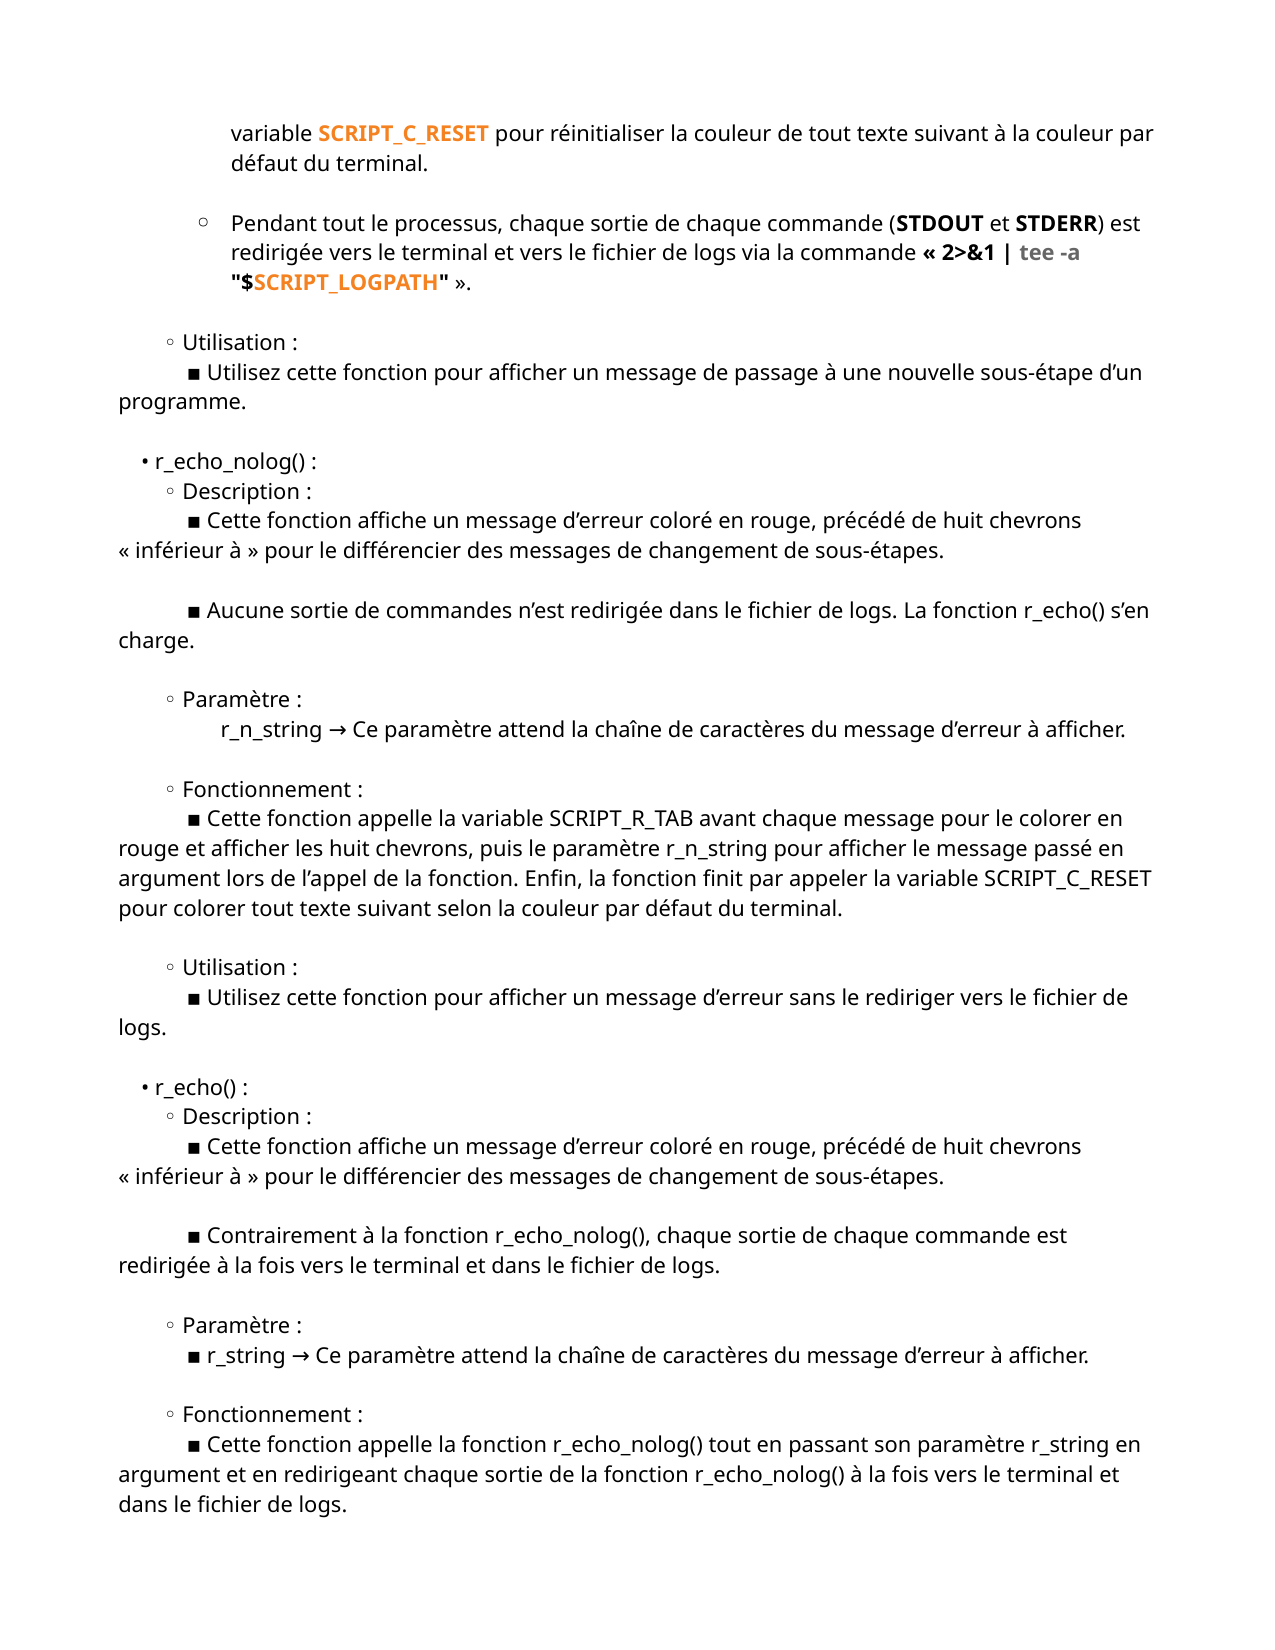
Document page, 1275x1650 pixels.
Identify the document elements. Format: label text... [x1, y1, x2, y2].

text ▪ Utilisez cette fonction pour afficher un message de passage à une nouvelle sous-étape d’un programme. [118, 356, 1157, 416]
text ▪ Cette fonction appelle la fonction r_echo_nolog() tout en passant son paramètre r_string en argument et en redirigeant chaque sortie de la fonction r_echo_nolog() à la fois vers le terminal et dans le fichier de logs. [118, 1429, 1157, 1518]
text ◦ Fonctionnement : [118, 1399, 1157, 1429]
text ◦ Utilisation : [118, 952, 1157, 982]
text ◦ Description : [118, 476, 1157, 505]
text ◦ Description : [118, 1101, 1157, 1131]
text ◦ Fonctionnement : [118, 773, 1157, 803]
list Pendant tout le processus, chaque sortie de chaque commande (STDOUT et STDERR) est redirigée vers le terminal et vers le fichier de logs via la commande « 2>&1 | tee -a "$SCRIPT_LOGPATH" ». [193, 207, 1157, 297]
text ▪ r_string → Ce paramètre attend la chaîne de caractères du message d’erreur à afficher. [118, 1339, 1157, 1369]
text ▪ Utilisez cette fonction pour afficher un message d’erreur sans le rediriger vers le fichier de logs. [118, 982, 1157, 1042]
text r_n_string → Ce paramètre attend la chaîne de caractères du message d’erreur à afficher. [118, 714, 1157, 744]
list variable SCRIPT_C_RESET pour réinitialiser la couleur de tout texte suivant à la couleur par défaut du terminal. [193, 118, 1157, 178]
text ▪ Cette fonction appelle la variable SCRIPT_R_TAB avant chaque message pour le colorer en rouge et afficher les huit chevrons, puis le paramètre r_n_string pour afficher le message passé en argument lors de l’appel de la fonction. Enfin, la fonction finit par appeler la variable SCRIPT_C_RESET pour colorer tout texte suivant selon la couleur par défaut du terminal. [118, 803, 1157, 922]
text ▪ Cette fonction affiche un message d’erreur coloré en rouge, précédé de huit chevrons « inférieur à » pour le différencier des messages de changement de sous-étapes. [118, 1131, 1157, 1191]
text ▪ Aucune sortie de commandes n’est redirigée dans le fichier de logs. La fonction r_echo() s’en charge. [118, 595, 1157, 654]
text ▪ Contrairement à la fonction r_echo_nolog(), chaque sortie de chaque commande est redirigée à la fois vers le terminal et dans le fichier de logs. [118, 1220, 1157, 1280]
text ◦ Paramètre : [118, 1310, 1157, 1339]
text • r_echo() : [118, 1071, 1157, 1101]
text ▪ Cette fonction affiche un message d’erreur coloré en rouge, précédé de huit chevrons « inférieur à » pour le différencier des messages de changement de sous-étapes. [118, 505, 1157, 565]
text • r_echo_nolog() : [118, 446, 1157, 476]
text ◦ Utilisation : [118, 327, 1157, 356]
text ◦ Paramètre : [118, 684, 1157, 714]
